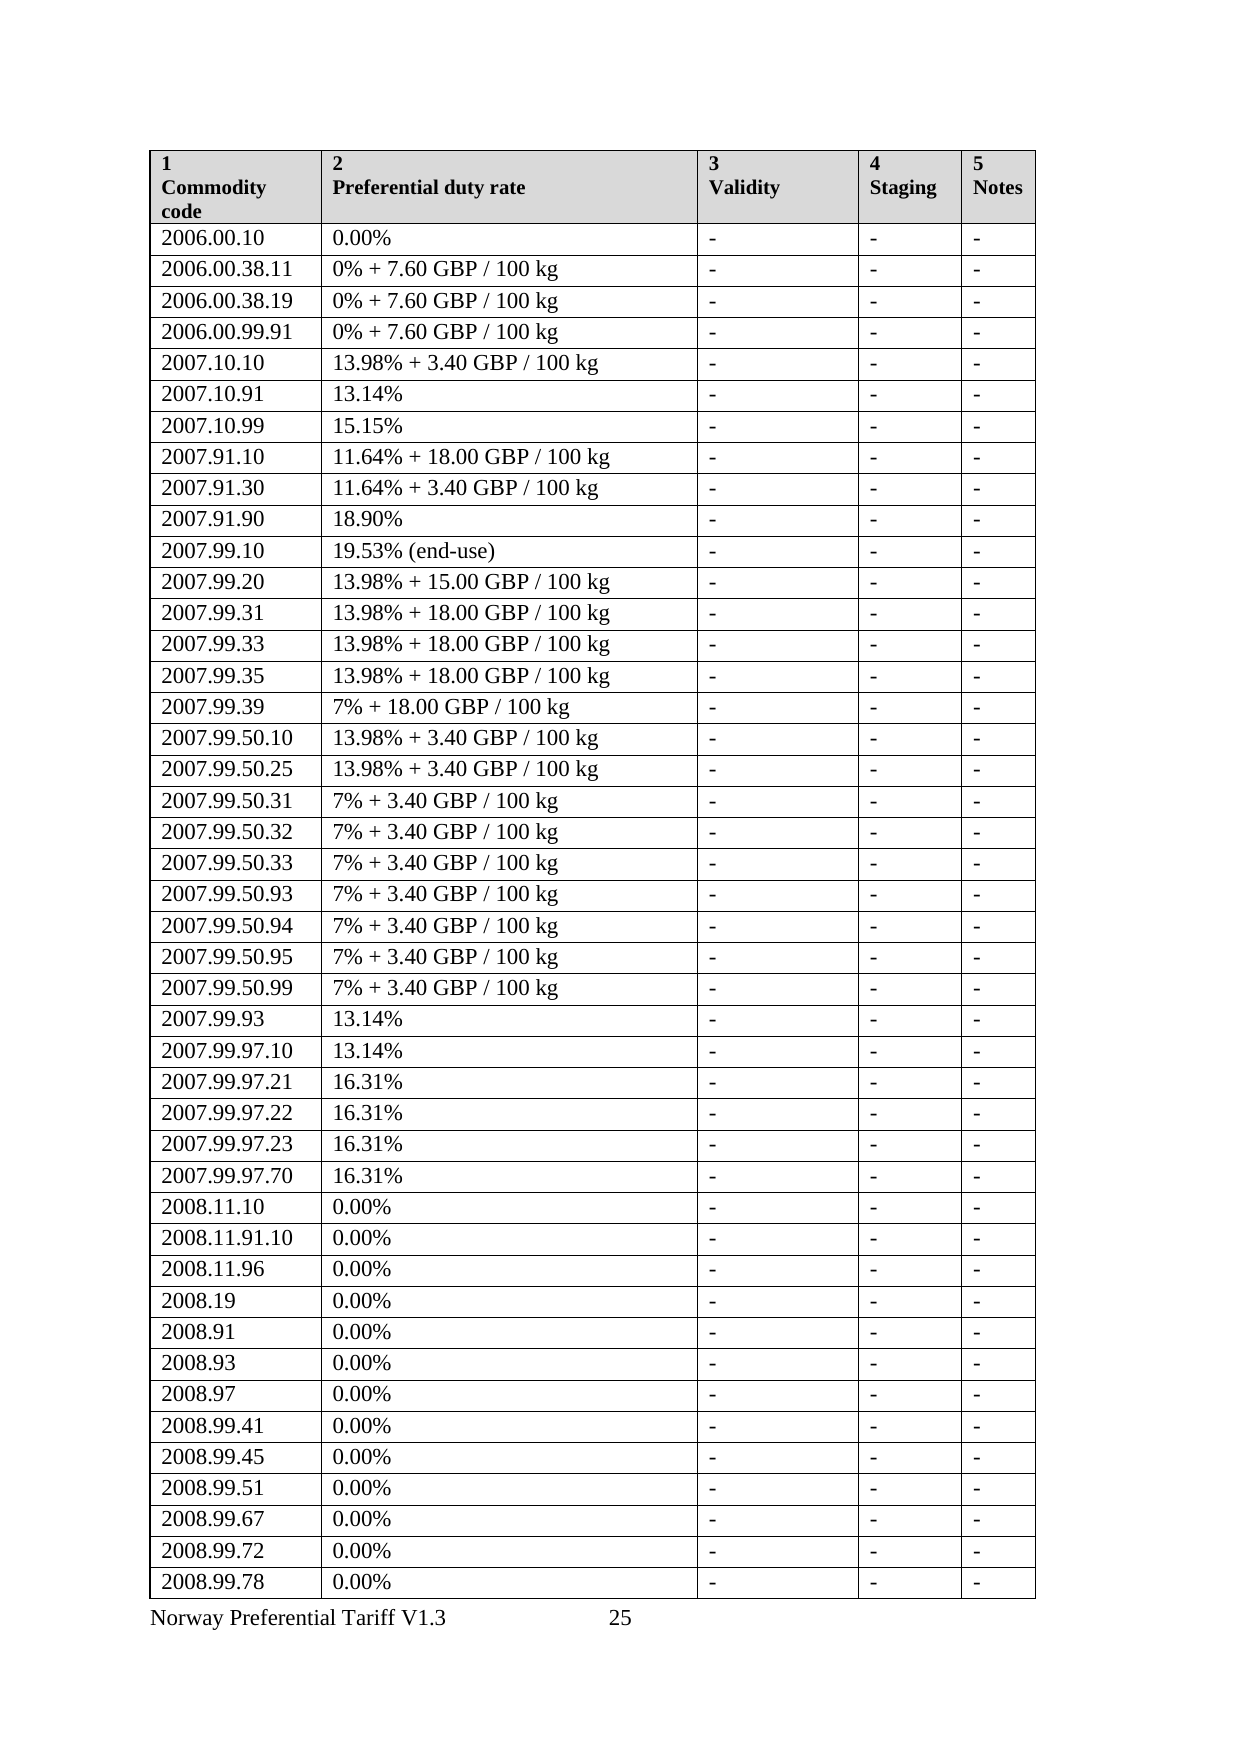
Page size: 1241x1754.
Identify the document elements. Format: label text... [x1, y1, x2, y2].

table_cell - [698, 1568, 858, 1598]
table_cell - [859, 1412, 961, 1442]
table_cell - [859, 818, 961, 848]
table_cell - [859, 1381, 961, 1411]
table_header 4 Staging [859, 151, 961, 223]
table_cell 0% + 7.60 GBP / 100 kg [322, 256, 697, 286]
table_cell - [698, 912, 858, 942]
table_cell - [962, 849, 1035, 879]
table_cell - [859, 1037, 961, 1067]
table_cell - [859, 1131, 961, 1161]
table_header 2 Preferential duty rate [322, 151, 697, 223]
table_cell 2007.99.20 [151, 568, 321, 598]
table_cell 2007.99.50.94 [151, 912, 321, 942]
table_cell 2007.99.97.70 [151, 1162, 321, 1192]
table_cell - [962, 631, 1035, 661]
table_cell - [859, 1099, 961, 1129]
table_cell - [962, 1224, 1035, 1254]
table_cell - [698, 1256, 858, 1286]
table_cell - [859, 1193, 961, 1223]
table_cell - [962, 1506, 1035, 1536]
table_cell - [962, 724, 1035, 754]
table_cell 2007.99.50.33 [151, 849, 321, 879]
table_cell - [962, 381, 1035, 411]
table_cell - [698, 1224, 858, 1254]
table_cell - [859, 662, 961, 692]
table_cell 2007.10.10 [151, 349, 321, 379]
table_cell - [859, 506, 961, 536]
table_header 3 Validity [698, 151, 858, 223]
table_cell - [698, 849, 858, 879]
table_cell - [698, 1068, 858, 1098]
table_cell - [698, 1412, 858, 1442]
table_cell - [962, 1006, 1035, 1036]
table_cell 2008.99.72 [151, 1537, 321, 1567]
table_cell - [859, 349, 961, 379]
table_cell - [859, 287, 961, 317]
table_cell 16.31% [322, 1068, 697, 1098]
table_cell 0.00% [322, 1568, 697, 1598]
table_cell 2007.10.99 [151, 412, 321, 442]
table_cell - [962, 912, 1035, 942]
table_cell 13.14% [322, 1006, 697, 1036]
table_cell - [859, 1287, 961, 1317]
table_cell - [698, 318, 858, 348]
table_cell 2008.19 [151, 1287, 321, 1317]
table_cell 2007.99.50.95 [151, 943, 321, 973]
table_cell - [859, 912, 961, 942]
table_cell 2008.11.91.10 [151, 1224, 321, 1254]
table_cell - [962, 1256, 1035, 1286]
table_cell 13.98% + 15.00 GBP / 100 kg [322, 568, 697, 598]
table_cell - [962, 1349, 1035, 1379]
table_cell 2007.99.50.31 [151, 787, 321, 817]
table_cell - [859, 631, 961, 661]
table_cell - [962, 662, 1035, 692]
table_cell - [962, 881, 1035, 911]
table_cell - [859, 787, 961, 817]
table_cell - [962, 349, 1035, 379]
table_cell 2007.91.30 [151, 474, 321, 504]
table_cell 13.98% + 3.40 GBP / 100 kg [322, 756, 697, 786]
table_cell - [859, 1474, 961, 1504]
table_cell - [698, 1474, 858, 1504]
table_cell 2007.99.50.93 [151, 881, 321, 911]
table_cell - [859, 1068, 961, 1098]
table_cell 0% + 7.60 GBP / 100 kg [322, 318, 697, 348]
table_cell 16.31% [322, 1131, 697, 1161]
table_cell - [698, 474, 858, 504]
table_cell - [962, 287, 1035, 317]
table_cell 7% + 3.40 GBP / 100 kg [322, 881, 697, 911]
table_cell 2006.00.99.91 [151, 318, 321, 348]
table_cell 2007.99.50.32 [151, 818, 321, 848]
table_cell 2007.91.10 [151, 443, 321, 473]
table_cell - [962, 974, 1035, 1004]
table_cell - [859, 1506, 961, 1536]
table_cell - [859, 1318, 961, 1348]
table_cell 7% + 18.00 GBP / 100 kg [322, 693, 697, 723]
table_cell 0.00% [322, 1287, 697, 1317]
table_cell 2008.99.41 [151, 1412, 321, 1442]
table_cell 0% + 7.60 GBP / 100 kg [322, 287, 697, 317]
table_cell 13.98% + 3.40 GBP / 100 kg [322, 724, 697, 754]
table_cell 7% + 3.40 GBP / 100 kg [322, 912, 697, 942]
table_cell 7% + 3.40 GBP / 100 kg [322, 818, 697, 848]
table_cell 2006.00.38.19 [151, 287, 321, 317]
table_cell - [698, 693, 858, 723]
table_cell 13.14% [322, 381, 697, 411]
table_cell 11.64% + 3.40 GBP / 100 kg [322, 474, 697, 504]
table_cell - [859, 1162, 961, 1192]
table_cell - [962, 537, 1035, 567]
table_cell - [698, 724, 858, 754]
table_cell 2007.99.33 [151, 631, 321, 661]
table_cell 0.00% [322, 1506, 697, 1536]
table_cell 2008.99.67 [151, 1506, 321, 1536]
table_cell - [698, 1443, 858, 1473]
table_cell - [962, 818, 1035, 848]
table_cell - [962, 756, 1035, 786]
table_cell - [962, 787, 1035, 817]
table_cell - [859, 256, 961, 286]
table_header 5 Notes [962, 151, 1035, 223]
table_cell - [698, 756, 858, 786]
table_cell - [698, 1162, 858, 1192]
table_cell 2008.11.96 [151, 1256, 321, 1286]
table_cell - [859, 537, 961, 567]
table_cell - [859, 381, 961, 411]
table_cell 7% + 3.40 GBP / 100 kg [322, 849, 697, 879]
table_cell 2007.99.97.10 [151, 1037, 321, 1067]
table_cell 18.90% [322, 506, 697, 536]
table_cell 13.14% [322, 1037, 697, 1067]
table_cell 16.31% [322, 1099, 697, 1129]
table_cell - [962, 412, 1035, 442]
table_cell 2008.99.51 [151, 1474, 321, 1504]
table_cell 2008.97 [151, 1381, 321, 1411]
table_cell - [962, 256, 1035, 286]
table_cell - [698, 1287, 858, 1317]
table_cell 0.00% [322, 224, 697, 254]
table_cell 7% + 3.40 GBP / 100 kg [322, 943, 697, 973]
table_cell - [698, 631, 858, 661]
table_cell - [698, 1381, 858, 1411]
table_cell - [698, 443, 858, 473]
table_cell 16.31% [322, 1162, 697, 1192]
table_cell 7% + 3.40 GBP / 100 kg [322, 974, 697, 1004]
table_cell - [859, 568, 961, 598]
table_cell - [962, 474, 1035, 504]
table_cell - [962, 693, 1035, 723]
table_cell - [698, 1349, 858, 1379]
table_cell 0.00% [322, 1381, 697, 1411]
table_cell - [698, 1537, 858, 1567]
table_cell 2007.99.35 [151, 662, 321, 692]
table_cell 2007.99.97.22 [151, 1099, 321, 1129]
table_cell - [962, 1318, 1035, 1348]
table_cell - [962, 224, 1035, 254]
table_cell - [859, 474, 961, 504]
table_cell 2006.00.38.11 [151, 256, 321, 286]
table_cell - [698, 1131, 858, 1161]
table_cell - [698, 662, 858, 692]
table_cell 2008.91 [151, 1318, 321, 1348]
table_cell - [962, 1537, 1035, 1567]
table_cell - [859, 224, 961, 254]
table_cell 0.00% [322, 1537, 697, 1567]
table_cell - [859, 1537, 961, 1567]
table_cell - [859, 724, 961, 754]
table_cell - [962, 1162, 1035, 1192]
table_cell - [859, 412, 961, 442]
table_cell 0.00% [322, 1349, 697, 1379]
table_cell 2008.99.45 [151, 1443, 321, 1473]
table_cell 2007.99.10 [151, 537, 321, 567]
table_cell - [962, 943, 1035, 973]
table_cell - [859, 1224, 961, 1254]
table_cell - [698, 1193, 858, 1223]
table_cell - [698, 1037, 858, 1067]
table_cell 11.64% + 18.00 GBP / 100 kg [322, 443, 697, 473]
table_cell 2008.99.78 [151, 1568, 321, 1598]
table_cell - [859, 1256, 961, 1286]
table_cell - [859, 1349, 961, 1379]
table_cell 2008.11.10 [151, 1193, 321, 1223]
table_cell - [859, 974, 961, 1004]
table_cell 13.98% + 18.00 GBP / 100 kg [322, 662, 697, 692]
table_cell - [698, 537, 858, 567]
table_cell - [698, 1006, 858, 1036]
table_cell 13.98% + 18.00 GBP / 100 kg [322, 631, 697, 661]
table_cell - [859, 756, 961, 786]
table_cell 2007.99.93 [151, 1006, 321, 1036]
table_cell 0.00% [322, 1474, 697, 1504]
table_cell 2007.91.90 [151, 506, 321, 536]
table_cell - [698, 287, 858, 317]
table_cell - [859, 881, 961, 911]
table_cell 0.00% [322, 1443, 697, 1473]
table_cell - [962, 1443, 1035, 1473]
table_cell 0.00% [322, 1412, 697, 1442]
table_cell - [962, 1037, 1035, 1067]
table_cell 13.98% + 18.00 GBP / 100 kg [322, 599, 697, 629]
table_cell - [962, 1381, 1035, 1411]
table_cell - [698, 224, 858, 254]
table_cell - [962, 1474, 1035, 1504]
table_cell 2007.99.50.25 [151, 756, 321, 786]
table_cell 7% + 3.40 GBP / 100 kg [322, 787, 697, 817]
table_cell - [698, 787, 858, 817]
table_cell - [698, 506, 858, 536]
table_cell - [962, 1131, 1035, 1161]
table_header 1 Commodity code [151, 151, 321, 223]
table_cell - [698, 881, 858, 911]
table_cell - [698, 974, 858, 1004]
table_cell - [962, 1099, 1035, 1129]
table_cell 2007.99.50.99 [151, 974, 321, 1004]
table_cell 2007.99.50.10 [151, 724, 321, 754]
table_cell 2007.99.97.23 [151, 1131, 321, 1161]
table_cell - [698, 1506, 858, 1536]
table_cell - [859, 693, 961, 723]
table_cell - [859, 849, 961, 879]
table_cell 0.00% [322, 1256, 697, 1286]
table_cell - [859, 318, 961, 348]
table_cell - [962, 318, 1035, 348]
table_cell - [698, 381, 858, 411]
table_cell - [698, 349, 858, 379]
table_cell - [962, 1568, 1035, 1598]
table_cell - [859, 943, 961, 973]
table_cell - [698, 412, 858, 442]
table_cell - [962, 1287, 1035, 1317]
table_cell - [859, 599, 961, 629]
table_cell - [698, 818, 858, 848]
table_cell - [962, 599, 1035, 629]
table_cell - [698, 1318, 858, 1348]
table_cell - [698, 1099, 858, 1129]
table_cell - [859, 1006, 961, 1036]
table_cell - [962, 1193, 1035, 1223]
table_cell 2006.00.10 [151, 224, 321, 254]
table_cell 2007.99.97.21 [151, 1068, 321, 1098]
table_cell - [859, 1568, 961, 1598]
table_cell - [962, 443, 1035, 473]
table_cell - [962, 1068, 1035, 1098]
table_cell - [962, 1412, 1035, 1442]
table_cell 13.98% + 3.40 GBP / 100 kg [322, 349, 697, 379]
table_cell - [698, 568, 858, 598]
table_cell 19.53% (end-use) [322, 537, 697, 567]
table_cell - [698, 256, 858, 286]
table_cell - [859, 443, 961, 473]
table_cell - [859, 1443, 961, 1473]
table_cell 0.00% [322, 1318, 697, 1348]
table_cell 2007.99.39 [151, 693, 321, 723]
table_cell - [698, 943, 858, 973]
table_cell - [962, 568, 1035, 598]
table_cell - [698, 599, 858, 629]
table_cell 2007.99.31 [151, 599, 321, 629]
table_cell 2007.10.91 [151, 381, 321, 411]
table_cell - [962, 506, 1035, 536]
table_cell 2008.93 [151, 1349, 321, 1379]
table_cell 0.00% [322, 1193, 697, 1223]
table_cell 15.15% [322, 412, 697, 442]
table_cell 0.00% [322, 1224, 697, 1254]
